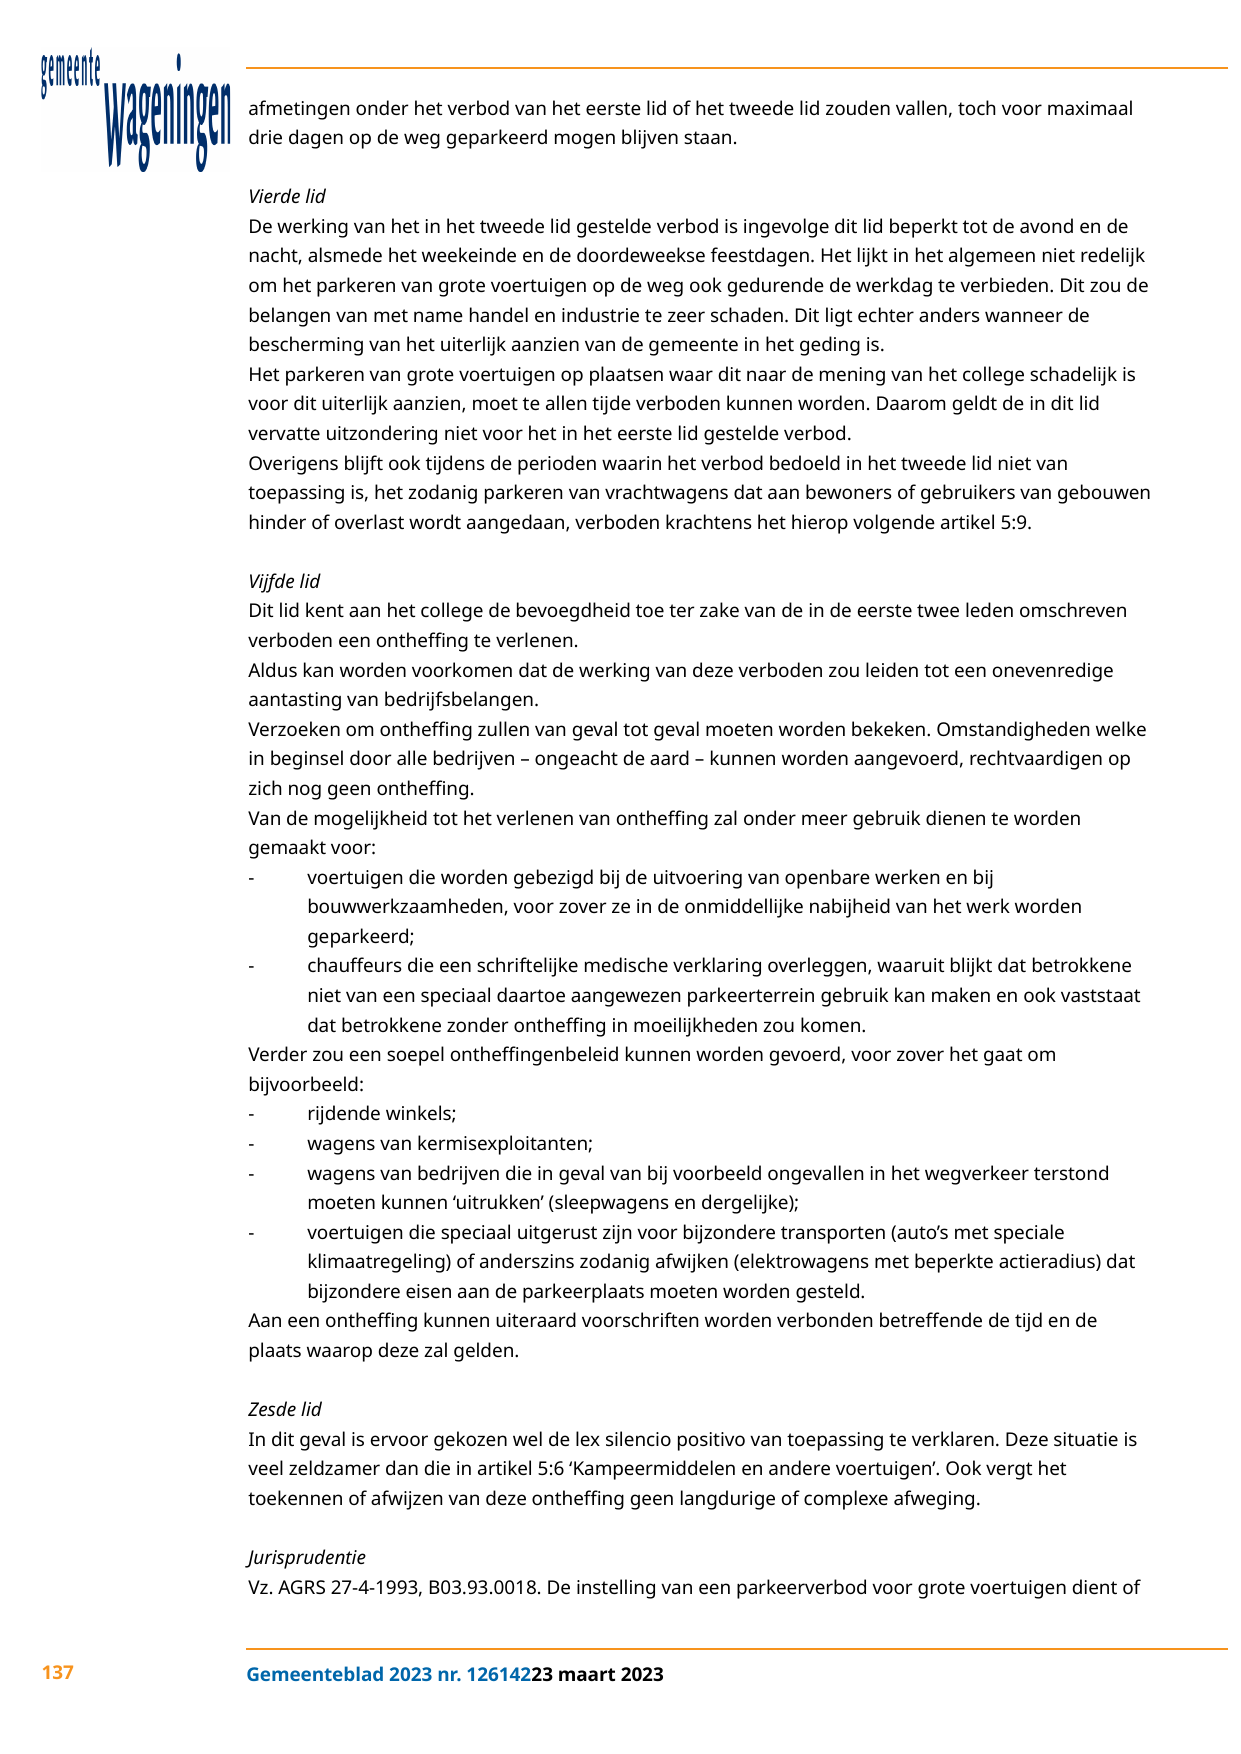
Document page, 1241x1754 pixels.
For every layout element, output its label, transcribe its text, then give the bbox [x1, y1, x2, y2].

text Zesde lid [248, 1396, 1152, 1422]
text Aan een ontheffing kunnen uiteraard voorschriften worden verbonden betreffende de tijd en de plaats waarop deze zal gelden. [248, 1308, 1152, 1363]
text De werking van het in het tweede lid gestelde verbod is ingevolge dit lid beperkt tot de avond en de nacht, alsmede het weekeinde en de doordeweekse feestdagen. Het lijkt in het algemeen niet redelijk om het parkeren van grote voertuigen op de weg ook gedurende de werkdag te verbieden. Dit zou de belangen van met name handel en industrie te zeer schaden. Dit ligt echter anders wanneer de bescherming van het uiterlijk aanzien van de gemeente in het geding is. [248, 213, 1152, 357]
list voertuigen die speciaal uitgerust zijn voor bijzondere transporten (auto’s met speciale klimaatregeling) of anderszins zodanig afwijken (elektrowagens met beperkte actieradius) dat bijzondere eisen aan de parkeerplaats moeten worden gesteld. [248, 1219, 1152, 1304]
text Dit lid kent aan het college de bevoegdheid toe ter zake van de in de eerste twee leden omschreven verboden een ontheffing te verlenen. [248, 598, 1152, 653]
text Overigens blijft ook tijdens de perioden waarin het verbod bedoeld in het tweede lid niet van toepassing is, het zodanig parkeren van vrachtwagens dat aan bewoners of gebruikers van gebouwen hinder of overlast wordt aangedaan, verboden krachtens het hierop volgende artikel 5:9. [248, 450, 1152, 535]
list wagens van bedrijven die in geval van bij voorbeeld ongevallen in het wegverkeer terstond moeten kunnen ‘uitrukken’ (sleepwagens en dergelijke); [248, 1160, 1152, 1215]
text Van de mogelijkheid tot het verlenen van ontheffing zal onder meer gebruik dienen te worden gemaakt voor: [248, 805, 1152, 860]
list chauffeurs die een schriftelijke medische verklaring overleggen, waaruit blijkt dat betrokkene niet van een speciaal daartoe aangewezen parkeerterrein gebruik kan maken en ook vaststaat dat betrokkene zonder ontheffing in moeilijkheden zou komen. [248, 953, 1152, 1038]
text Het parkeren van grote voertuigen op plaatsen waar dit naar de mening van het college schadelijk is voor dit uiterlijk aanzien, moet te allen tijde verboden kunnen worden. Daarom geldt de in dit lid vervatte uitzondering niet voor het in het eerste lid gestelde verbod. [248, 361, 1152, 446]
list wagens van kermisexploitanten; [248, 1130, 1152, 1156]
text afmetingen onder het verbod van het eerste lid of het tweede lid zouden vallen, toch voor maximaal drie dagen op de weg geparkeerd mogen blijven staan. [248, 95, 1152, 150]
text Vz. AGRS 27-4-1993, B03.93.0018. De instelling van een parkeerverbod voor grote voertuigen dient of [248, 1574, 1152, 1600]
text Vijfde lid [248, 568, 1152, 594]
text In dit geval is ervoor gekozen wel de lex silencio positivo van toepassing te verklaren. Deze situatie is veel zeldzamer dan die in artikel 5:6 ‘Kampeermiddelen en andere voertuigen’. Ook vergt het toekennen of afwijzen van deze ontheffing geen langdurige of complexe afweging. [248, 1426, 1152, 1511]
text Aldus kan worden voorkomen dat de werking van deze verboden zou leiden tot een onevenredige aantasting van bedrijfsbelangen. [248, 657, 1152, 712]
text Verder zou een soepel ontheffingenbeleid kunnen worden gevoerd, voor zover het gaat om bijvoorbeeld: [248, 1041, 1152, 1097]
list voertuigen die worden gebezigd bij de uitvoering van openbare werken en bij bouwwerkzaamheden, voor zover ze in de onmiddellijke nabijheid van het werk worden geparkeerd; [248, 864, 1152, 949]
list rijdende winkels; [248, 1101, 1152, 1126]
text Verzoeken om ontheffing zullen van geval tot geval moeten worden bekeken. Omstandigheden welke in beginsel door alle bedrijven – ongeacht de aard – kunnen worden aangevoerd, rechtvaardigen op zich nog geen ontheffing. [248, 716, 1152, 801]
text Jurisprudentie [248, 1544, 1152, 1570]
picture [41, 47, 231, 172]
text Vierde lid [248, 183, 1152, 209]
